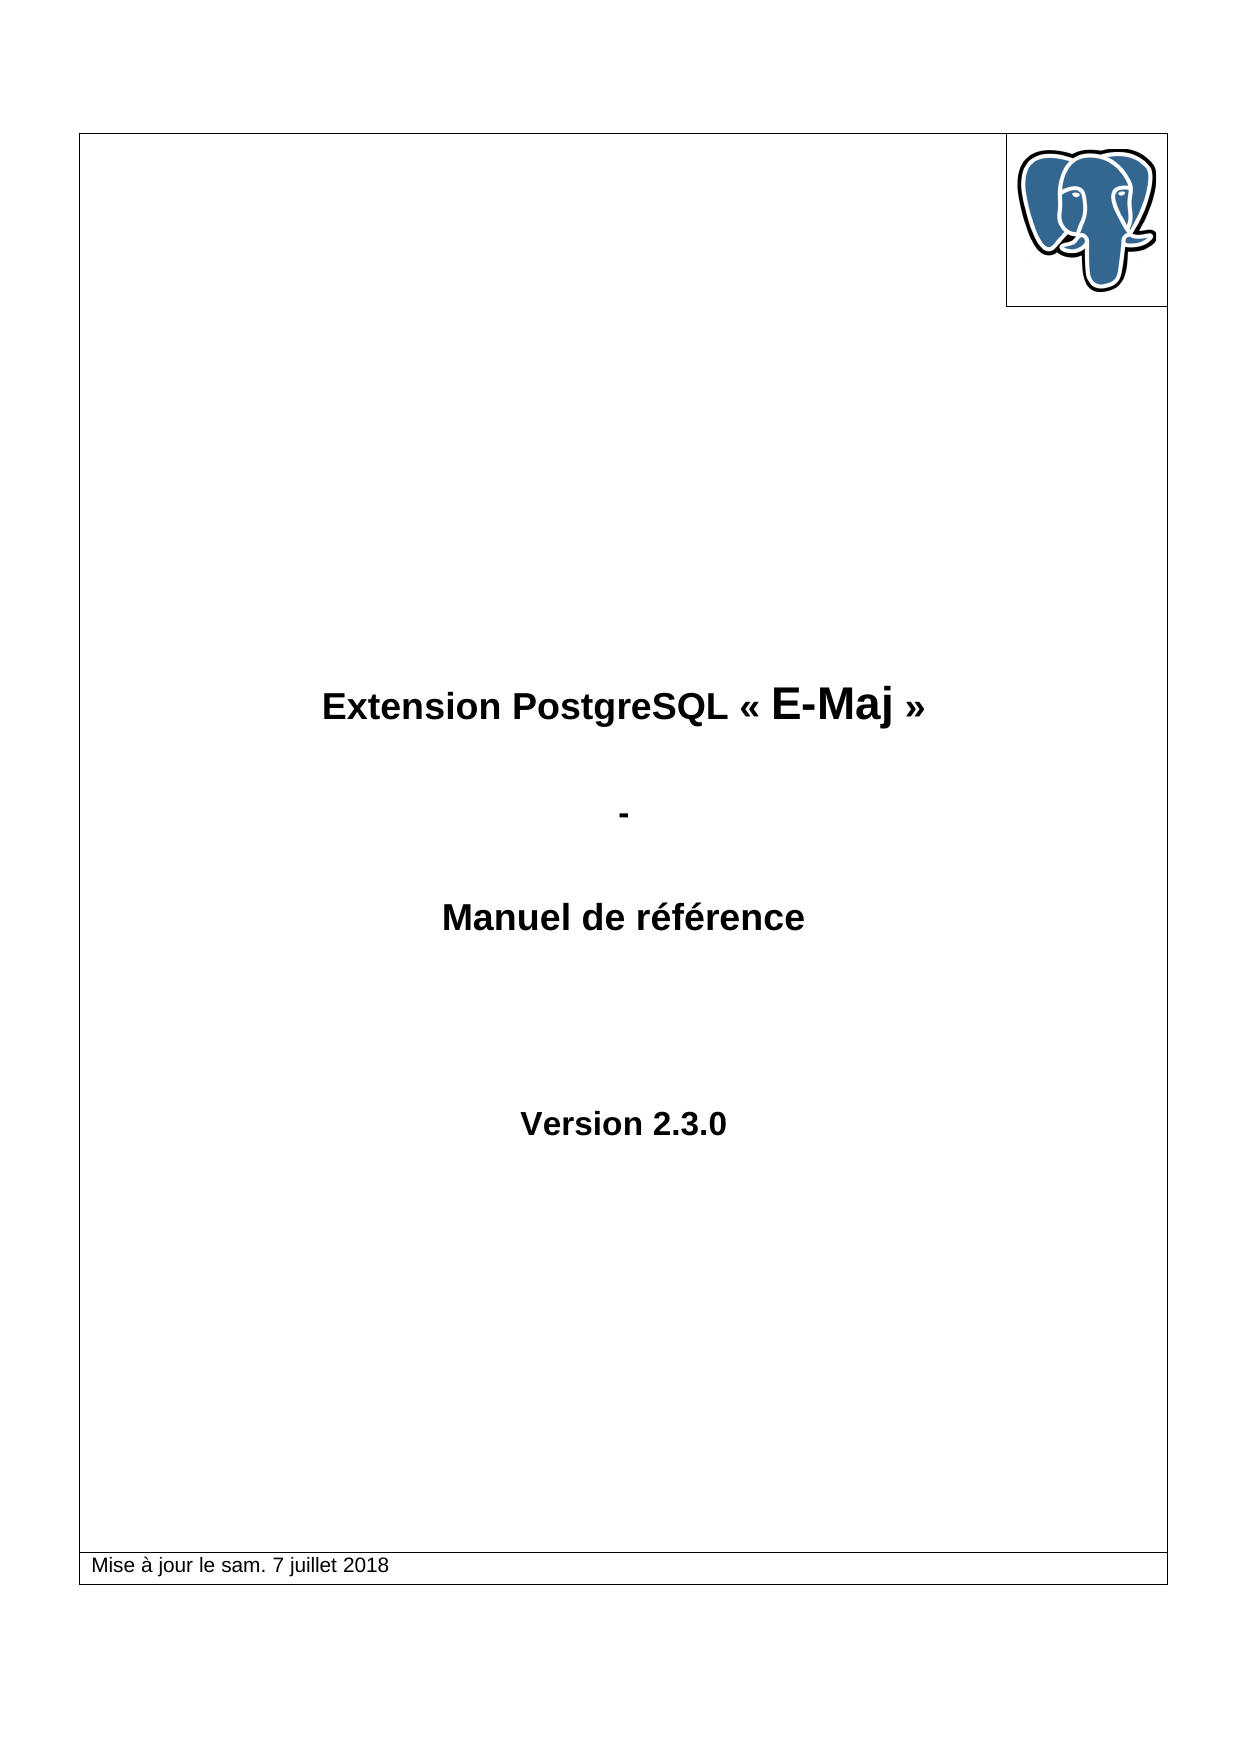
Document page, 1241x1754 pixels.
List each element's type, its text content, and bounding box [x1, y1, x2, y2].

table_header [1007, 134, 1167, 306]
table_cell Extension PostgreSQL « E-Maj » - Manuel de référence Version 2.3.0 [80, 306, 1167, 1552]
table_header [80, 134, 1006, 306]
picture [1017, 149, 1157, 292]
table_cell Mise à jour le sam. 7 juillet 2018 [80, 1553, 1167, 1584]
